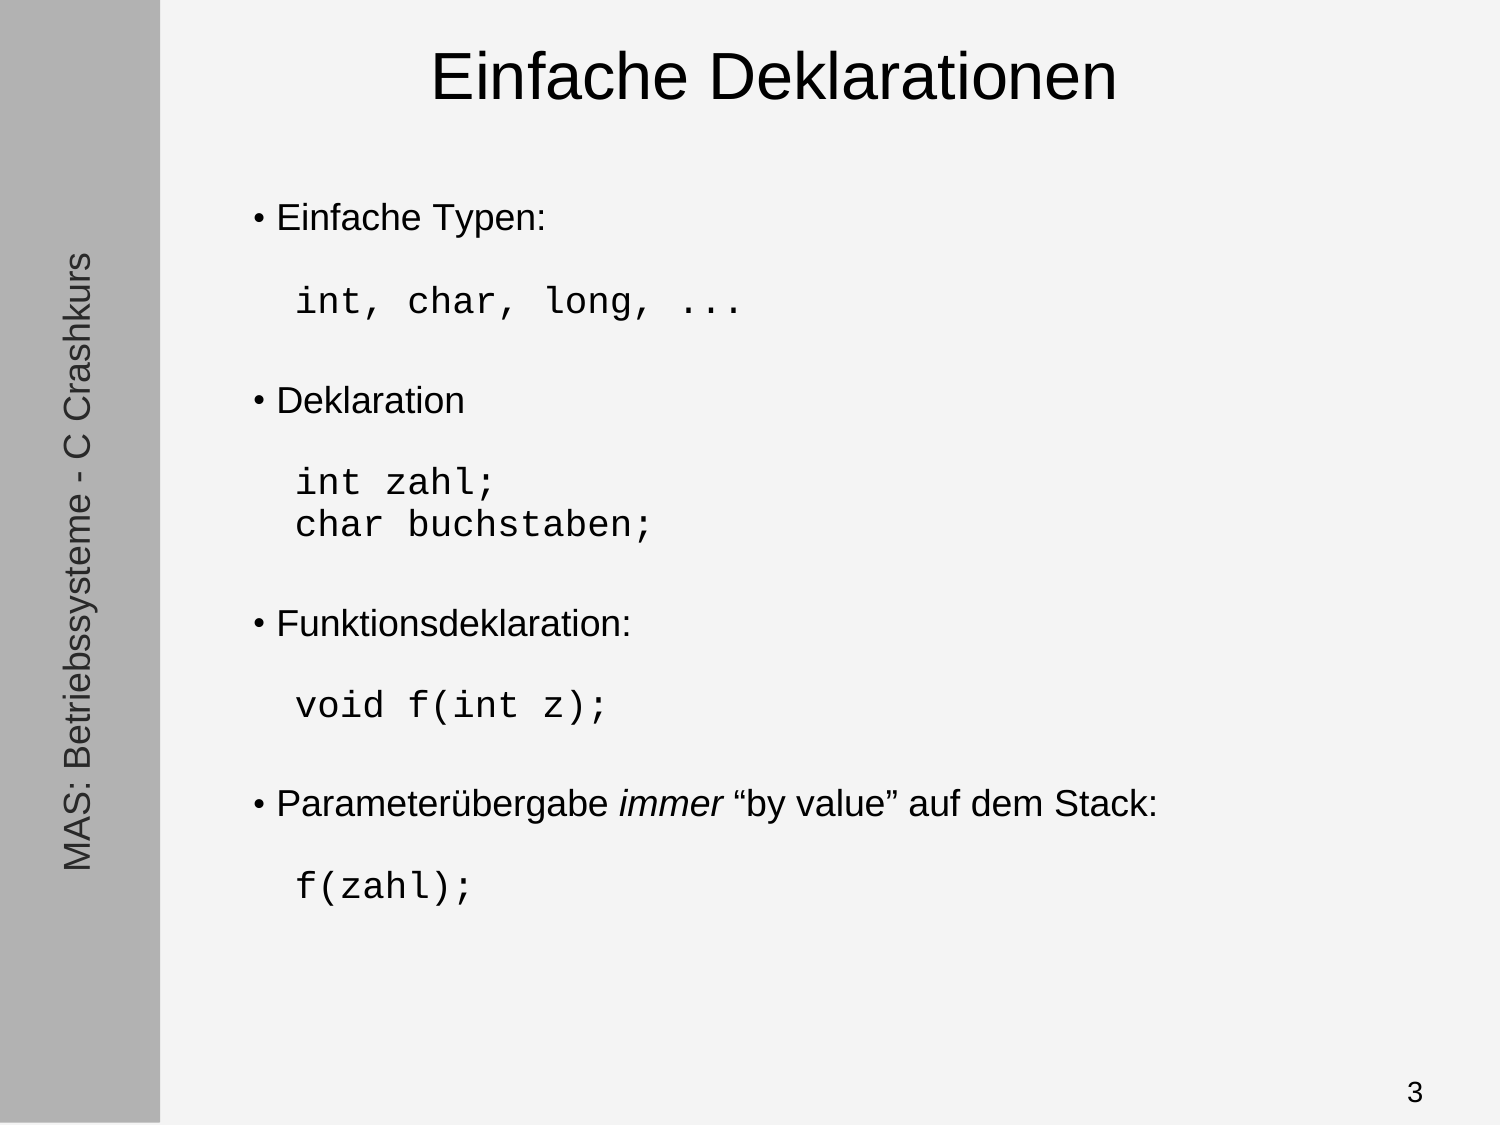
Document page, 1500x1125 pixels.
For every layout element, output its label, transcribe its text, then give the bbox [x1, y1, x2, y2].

text_box MAS: Betriebssysteme - C Crashkurs [46, 1, 125, 1124]
text_box [1407, 1074, 1460, 1112]
text_box Einfache Deklarationen [415, 27, 1136, 122]
text_box [212, 162, 1460, 325]
text_box Einfache Typen: int, char, long, ... Deklaration int zahl; char buchstaben; Funktionsdeklaration: void f(int z); Parameterübergabe immer “by value” auf dem Stack: f(zahl); [237, 187, 1447, 964]
text_box [0, 0, 160, 1122]
